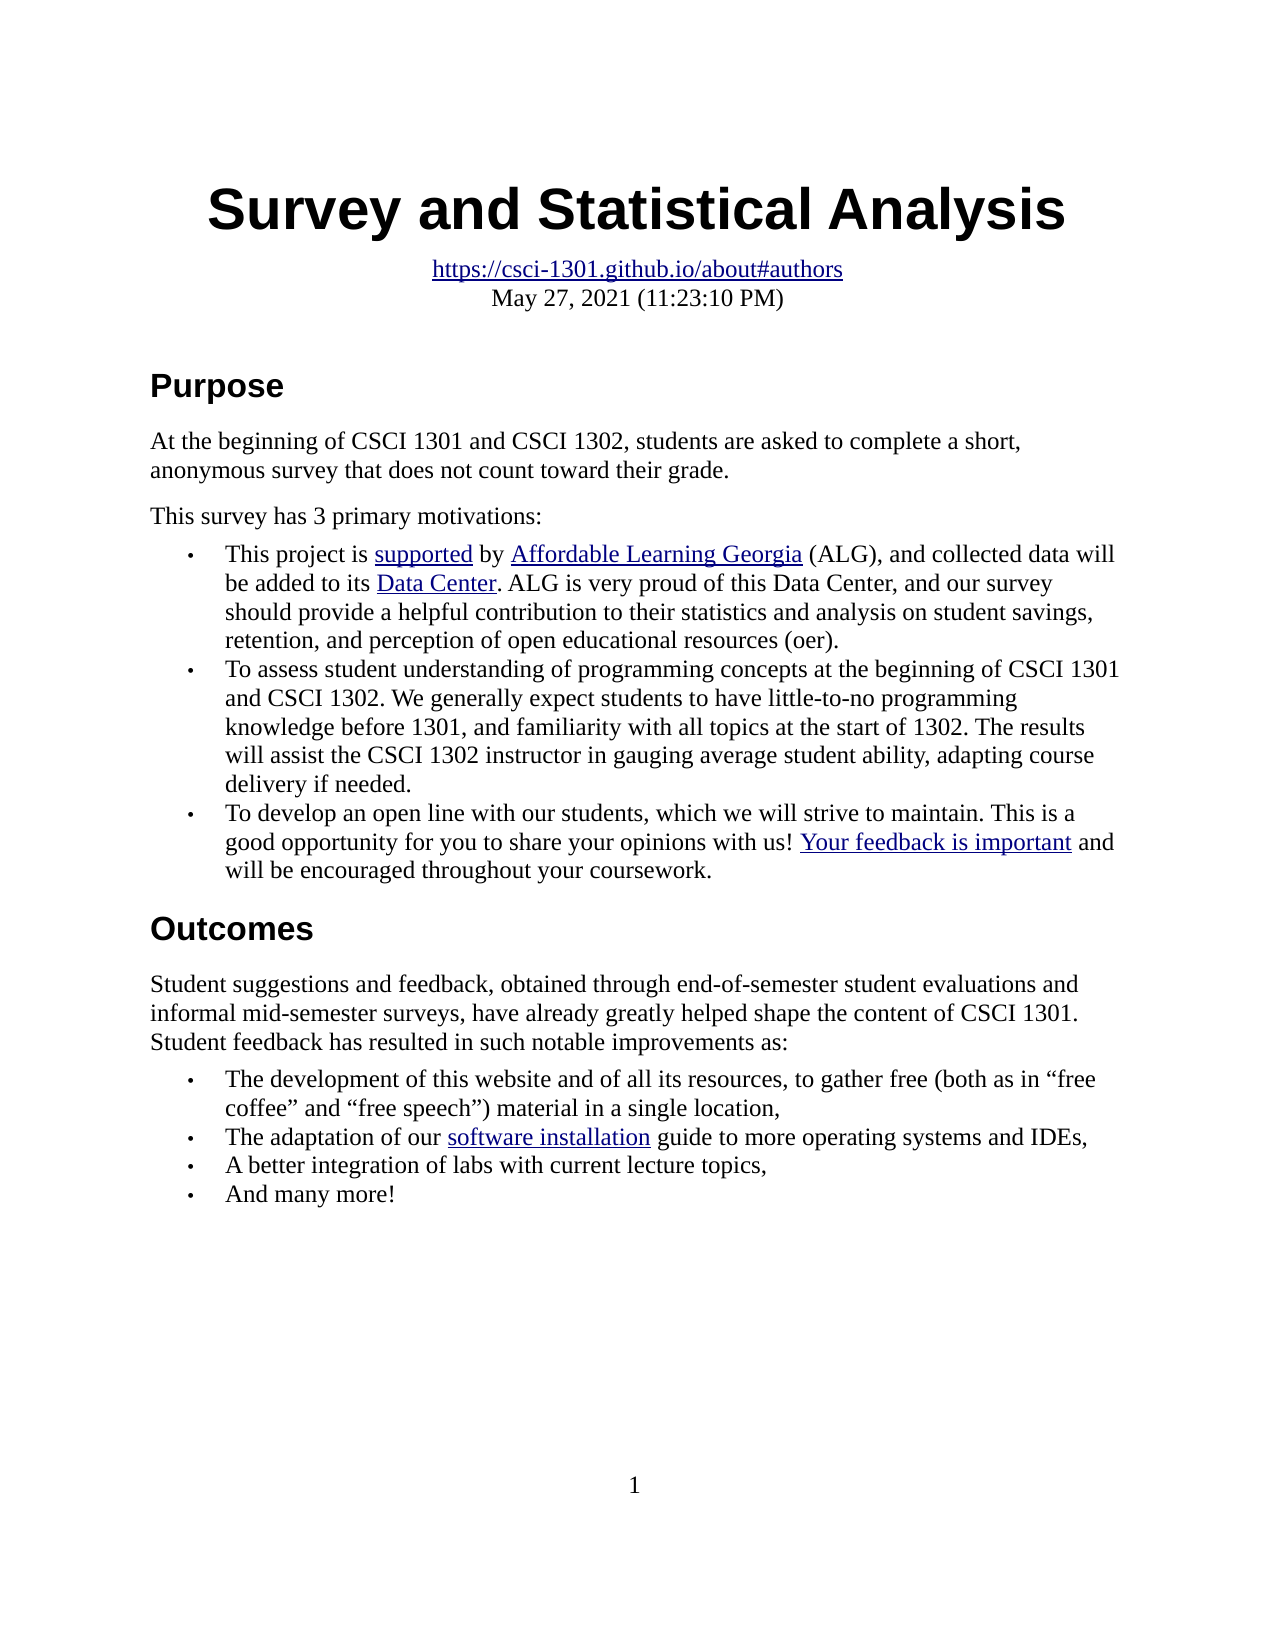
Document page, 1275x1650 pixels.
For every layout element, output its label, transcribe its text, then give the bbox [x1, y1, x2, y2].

text May 27, 2021 (11:23:10 PM) [150, 283, 1125, 312]
list A better integration of labs with current lecture topics, [187, 1151, 1125, 1179]
list The adaptation of our software installation guide to more operating systems and IDEs, [187, 1122, 1125, 1151]
list And many more! [187, 1179, 1125, 1208]
text At the beginning of CSCI 1301 and CSCI 1302, students are asked to complete a short, anonymous survey that does not count toward their grade. [150, 426, 1125, 483]
list To develop an open line with our students, which we will strive to maintain. This is a good opportunity for you to share your opinions with us! Your feedback is important and will be encouraged throughout your coursework. [187, 798, 1125, 884]
subtitle Outcomes [150, 909, 1125, 948]
list To assess student understanding of programming concepts at the beginning of CSCI 1301 and CSCI 1302. We generally expect students to have little-to-no programming knowledge before 1301, and familiarity with all topics at the start of 1302. The results will assist the CSCI 1302 instructor in gauging average student ability, adapting course delivery if needed. [187, 654, 1125, 798]
text This survey has 3 primary motivations: [150, 501, 1125, 530]
subtitle Purpose [150, 366, 1125, 404]
title Survey and Statistical Analysis [150, 175, 1125, 242]
list This project is supported by Affordable Learning Georgia (ALG), and collected data will be added to its Data Center. ALG is very proud of this Data Center, and our survey should provide a helpful contribution to their statistics and analysis on student savings, retention, and perception of open educational resources (oer). [187, 539, 1125, 654]
list The development of this website and of all its resources, to gather free (both as in “free coffee” and “free speech”) material in a single location, [187, 1064, 1125, 1122]
text Student suggestions and feedback, obtained through end-of-semester student evaluations and informal mid-semester surveys, have already greatly helped shape the content of CSCI 1301. Student feedback has resulted in such notable improvements as: [150, 969, 1125, 1055]
text https://csci-1301.github.io/about#authors [150, 254, 1125, 283]
